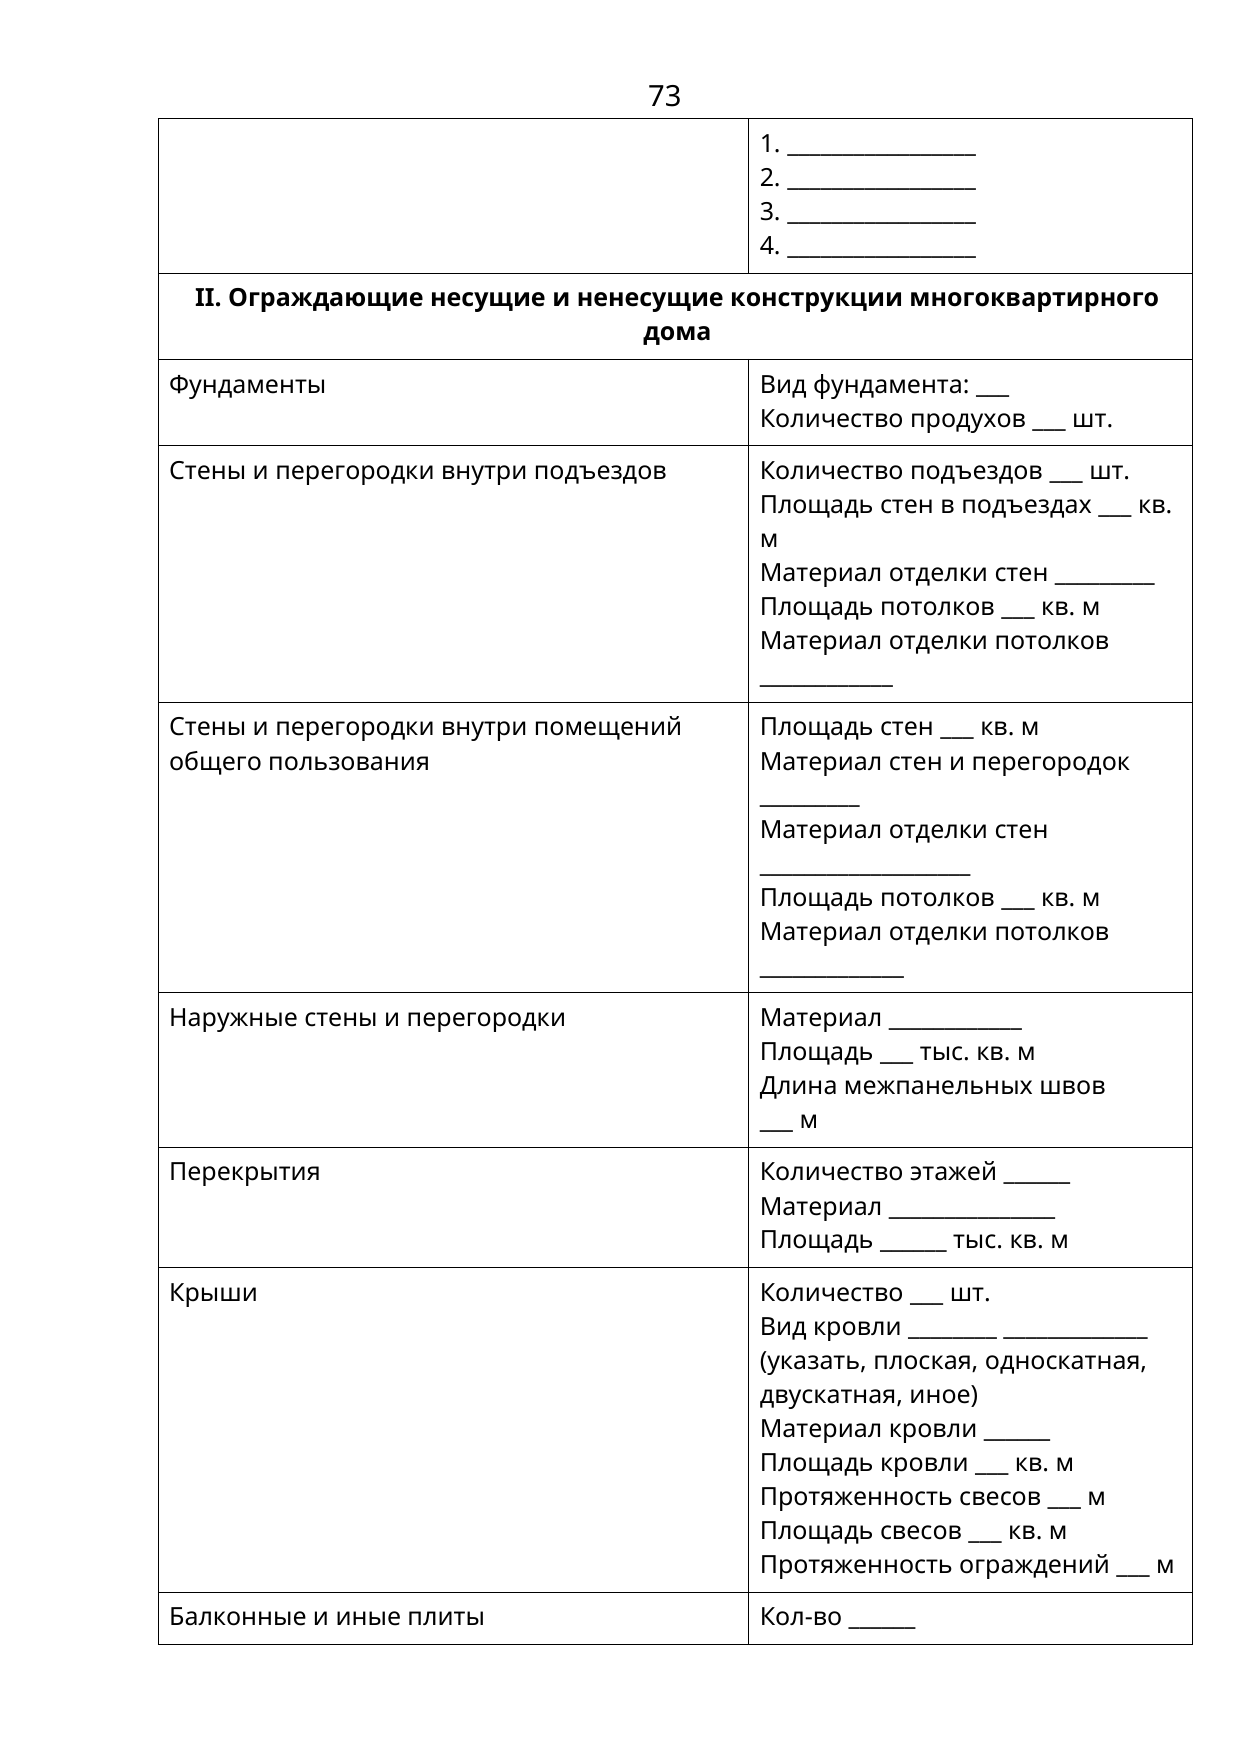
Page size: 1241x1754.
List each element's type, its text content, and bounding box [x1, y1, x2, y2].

table_cell Количество подъездов ___ шт. Площадь стен в подъездах ___ кв. м Материал отделки стен _________ Площадь потолков ___ кв. м Материал отделки потолков ____________ [749, 446, 1192, 702]
table_cell Площадь стен ___ кв. м Материал стен и перегородок _________ Материал отделки стен ___________________ Площадь потолков ___ кв. м Материал отделки потолков _____________ [749, 703, 1192, 992]
table_cell Вид фундамента: ___ Количество продухов ___ шт. [749, 360, 1192, 445]
table_cell Количество ___ шт. Вид кровли ________ _____________ (указать, плоская, односкатная, двускатная, иное) Материал кровли ______ Площадь кровли ___ кв. м Протяженность свесов ___ м Площадь свесов ___ кв. м Протяженность ограждений ___ м [749, 1268, 1192, 1592]
table_cell Наружные стены и перегородки [159, 993, 748, 1147]
table_cell Стены и перегородки внутри помещений общего пользования [159, 703, 748, 992]
table_cell Количество этажей ______ Материал _______________ Площадь ______ тыс. кв. м [749, 1148, 1192, 1267]
table_cell Балконные и иные плиты [159, 1593, 748, 1644]
table_cell Фундаменты [159, 360, 748, 445]
table_cell II. Ограждающие несущие и ненесущие конструкции многоквартирного дома [159, 274, 1192, 359]
table_cell 1. _________________ 2. _________________ 3. _________________ 4. _________________ [749, 119, 1192, 272]
table_cell Стены и перегородки внутри подъездов [159, 446, 748, 702]
table_cell Перекрытия [159, 1148, 748, 1267]
table_cell Кол-во ______ [749, 1593, 1192, 1644]
table_cell Крыши [159, 1268, 748, 1592]
table_cell [159, 119, 748, 272]
table_cell Материал ____________ Площадь ___ тыс. кв. м Длина межпанельных швов ___ м [749, 993, 1192, 1147]
